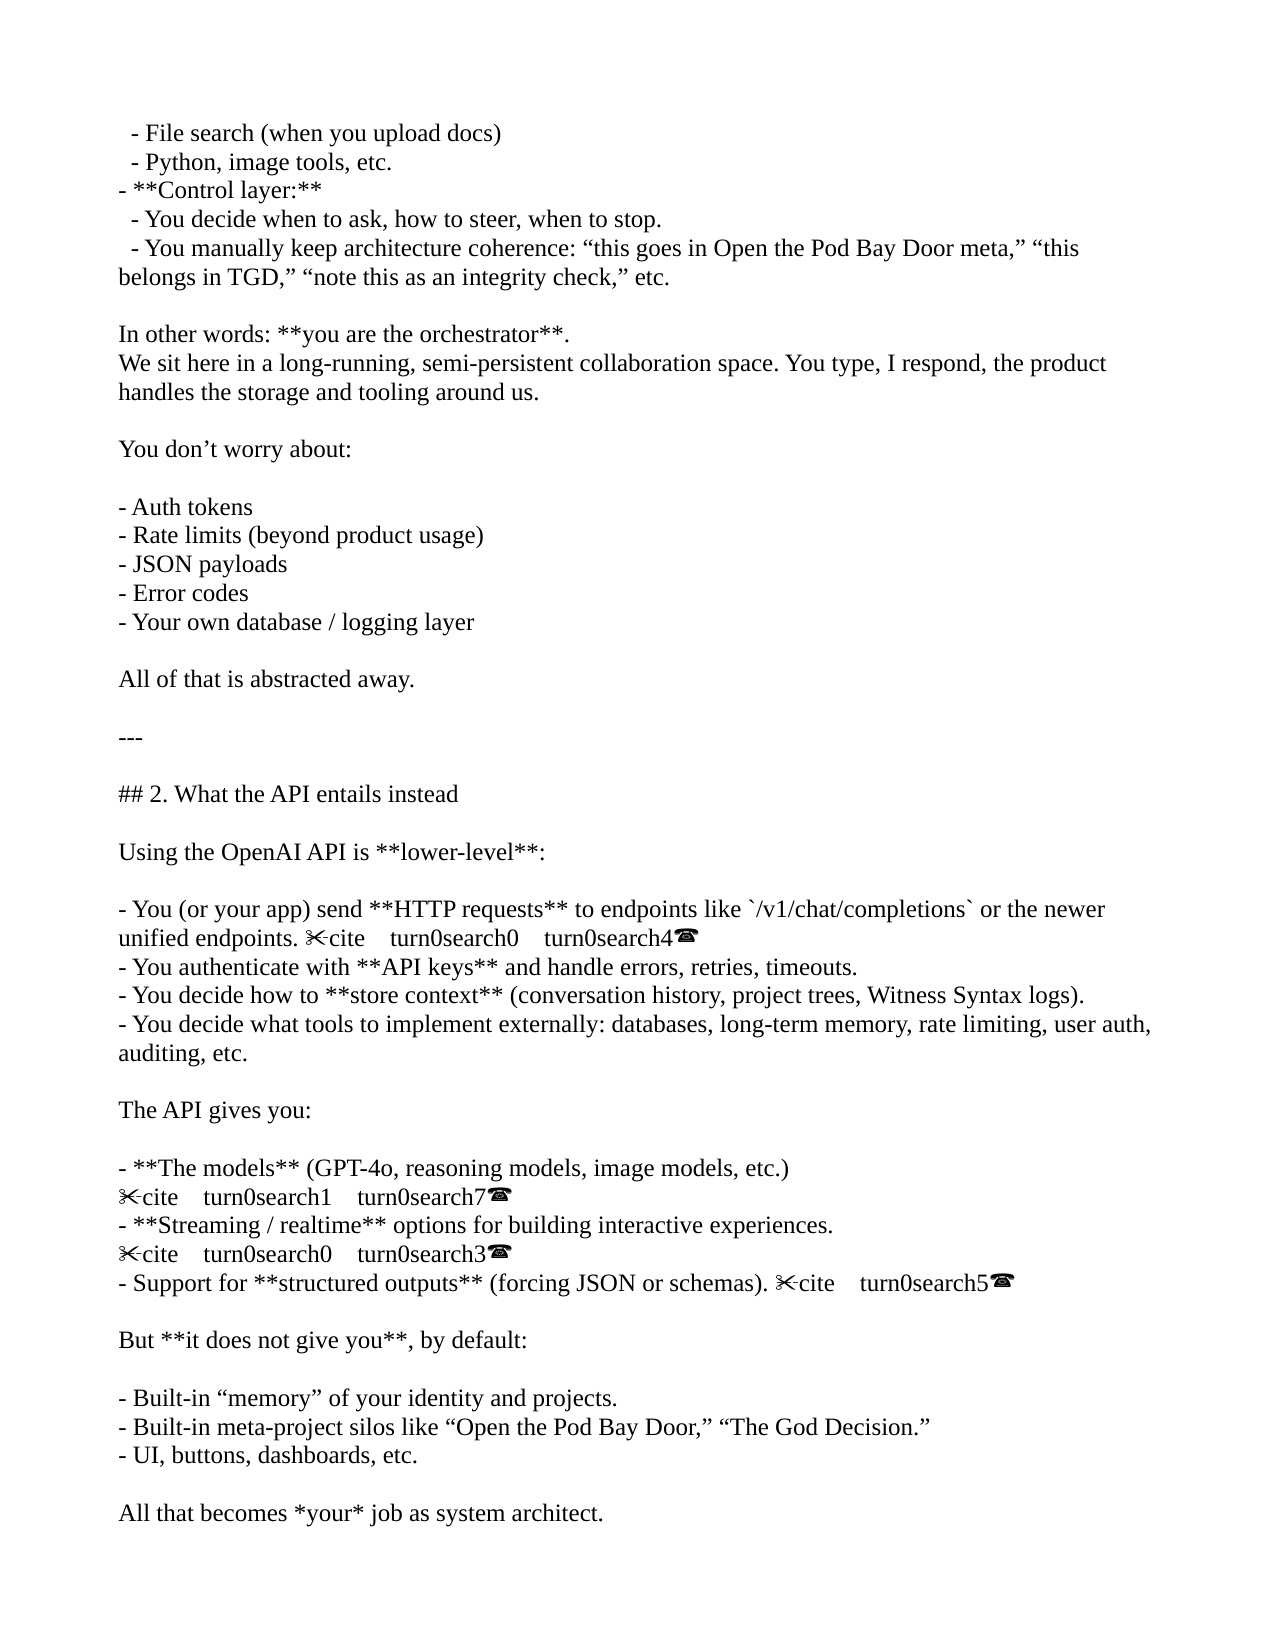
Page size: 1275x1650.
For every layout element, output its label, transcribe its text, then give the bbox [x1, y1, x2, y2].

text The API gives you: [118, 1096, 1157, 1124]
text - Built-in “memory” of your identity and projects. [118, 1383, 1157, 1412]
text - You authenticate with **API keys** and handle errors, retries, timeouts. [118, 952, 1157, 981]
text - File search (when you upload docs) [118, 118, 1157, 147]
text - Error codes [118, 578, 1157, 607]
text You don’t worry about: [118, 434, 1157, 463]
text Using the OpenAI API is **lower-level**: [118, 837, 1157, 866]
text - Your own database / logging layer [118, 607, 1157, 636]
text - You decide how to **store context** (conversation history, project trees, Witness Syntax logs). [118, 981, 1157, 1009]
text - Rate limits (beyond product usage) [118, 521, 1157, 549]
text All of that is abstracted away. [118, 664, 1157, 693]
text In other words: **you are the orchestrator**. [118, 319, 1157, 348]
text - Built-in meta-project silos like “Open the Pod Bay Door,” “The God Decision.” [118, 1412, 1157, 1441]
text - You (or your app) send **HTTP requests** to endpoints like `/v1/chat/completions` or the newer unified endpoints. citeturn0search0turn0search4 [118, 894, 1157, 952]
text All that becomes *your* job as system architect. [118, 1498, 1157, 1527]
text But **it does not give you**, by default: [118, 1326, 1157, 1354]
text - **The models** (GPT-4o, reasoning models, image models, etc.) citeturn0search1turn0search7 [118, 1153, 1157, 1211]
text - UI, buttons, dashboards, etc. [118, 1441, 1157, 1469]
text ## 2. What the API entails instead [118, 779, 1157, 808]
text - Support for **structured outputs** (forcing JSON or schemas). citeturn0search5 [118, 1268, 1157, 1297]
text - Python, image tools, etc. [118, 147, 1157, 176]
text - You decide what tools to implement externally: databases, long-term memory, rate limiting, user auth, auditing, etc. [118, 1009, 1157, 1067]
text --- [118, 722, 1157, 751]
text - **Streaming / realtime** options for building interactive experiences. citeturn0search0turn0search3 [118, 1211, 1157, 1268]
text - You decide when to ask, how to steer, when to stop. [118, 204, 1157, 233]
text We sit here in a long-running, semi-persistent collaboration space. You type, I respond, the product handles the storage and tooling around us. [118, 348, 1157, 406]
text - JSON payloads [118, 549, 1157, 578]
text - **Control layer:** [118, 176, 1157, 204]
text - You manually keep architecture coherence: “this goes in Open the Pod Bay Door meta,” “this belongs in TGD,” “note this as an integrity check,” etc. [118, 233, 1157, 291]
text - Auth tokens [118, 492, 1157, 521]
